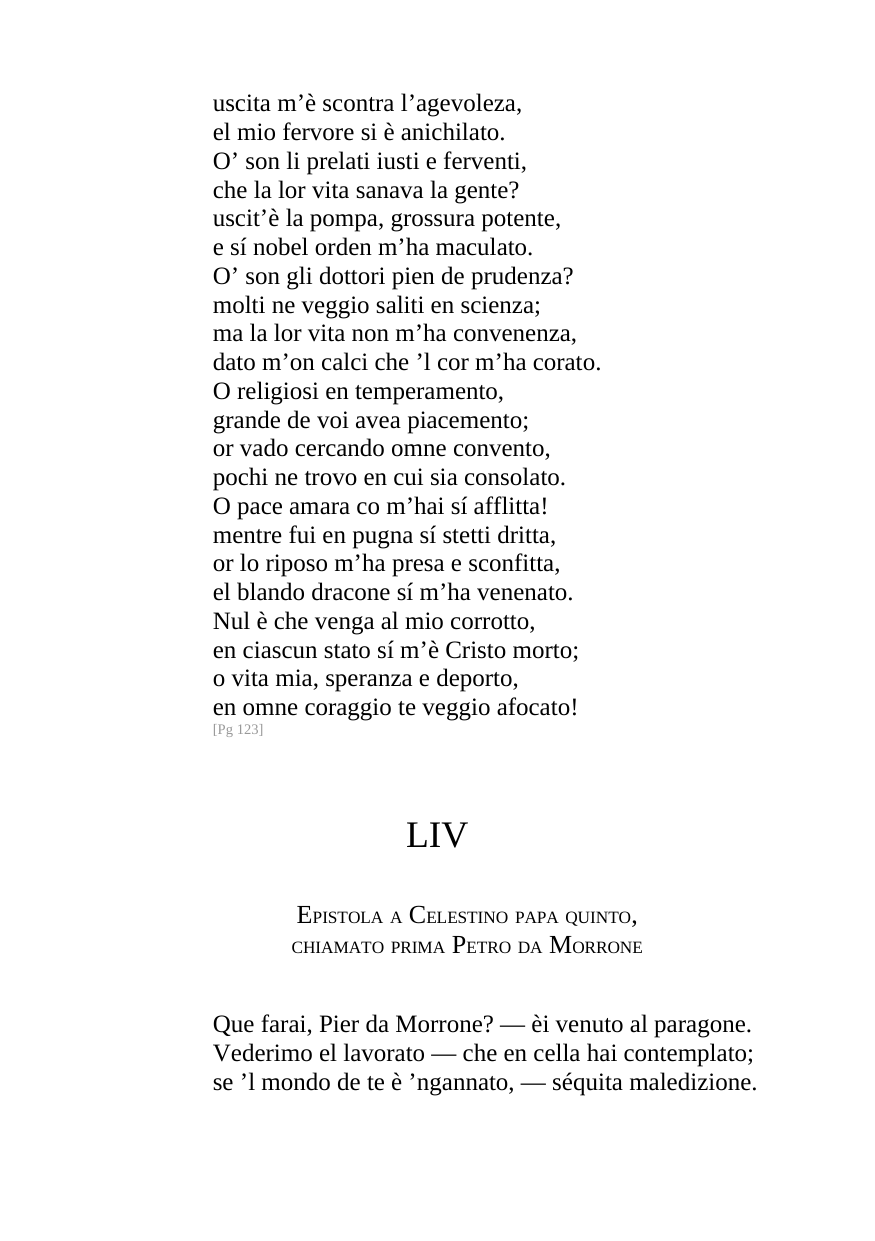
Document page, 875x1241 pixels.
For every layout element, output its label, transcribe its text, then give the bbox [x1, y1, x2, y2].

text uscita m’è scontra l’agevoleza, el mio fervore si è anichilato. [213, 88, 779, 146]
subtitle LIV Epistola a Celestino papa quinto, chiamato prima Petro da Morrone [94, 813, 779, 959]
text Nul è che venga al mio corrotto, en ciascun stato sí m’è Cristo morto; o vita mia, speranza e deporto, en omne coraggio te veggio afocato! [Pg 123] [213, 606, 779, 738]
text O religiosi en temperamento, grande de voi avea piacemento; or vado cercando omne convento, pochi ne trovo en cui sia consolato. [213, 376, 779, 491]
text O’ son gli dottori pien de prudenza? molti ne veggio saliti en scienza; ma la lor vita non m’ha convenenza, dato m’on calci che ’l cor m’ha corato. [213, 261, 779, 376]
text Que farai, Pier da Morrone? — èi venuto al paragone. [213, 1009, 779, 1038]
text Vederimo el lavorato — che en cella hai contemplato; se ’l mondo de te è ’ngannato, — séquita maledizione. [213, 1038, 779, 1095]
text O’ son li prelati iusti e ferventi, che la lor vita sanava la gente? uscit’è la pompa, grossura potente, e sí nobel orden m’ha maculato. [213, 146, 779, 261]
text O pace amara co m’hai sí afflitta! mentre fui en pugna sí stetti dritta, or lo riposo m’ha presa e sconfitta, el blando dracone sí m’ha venenato. [213, 491, 779, 606]
